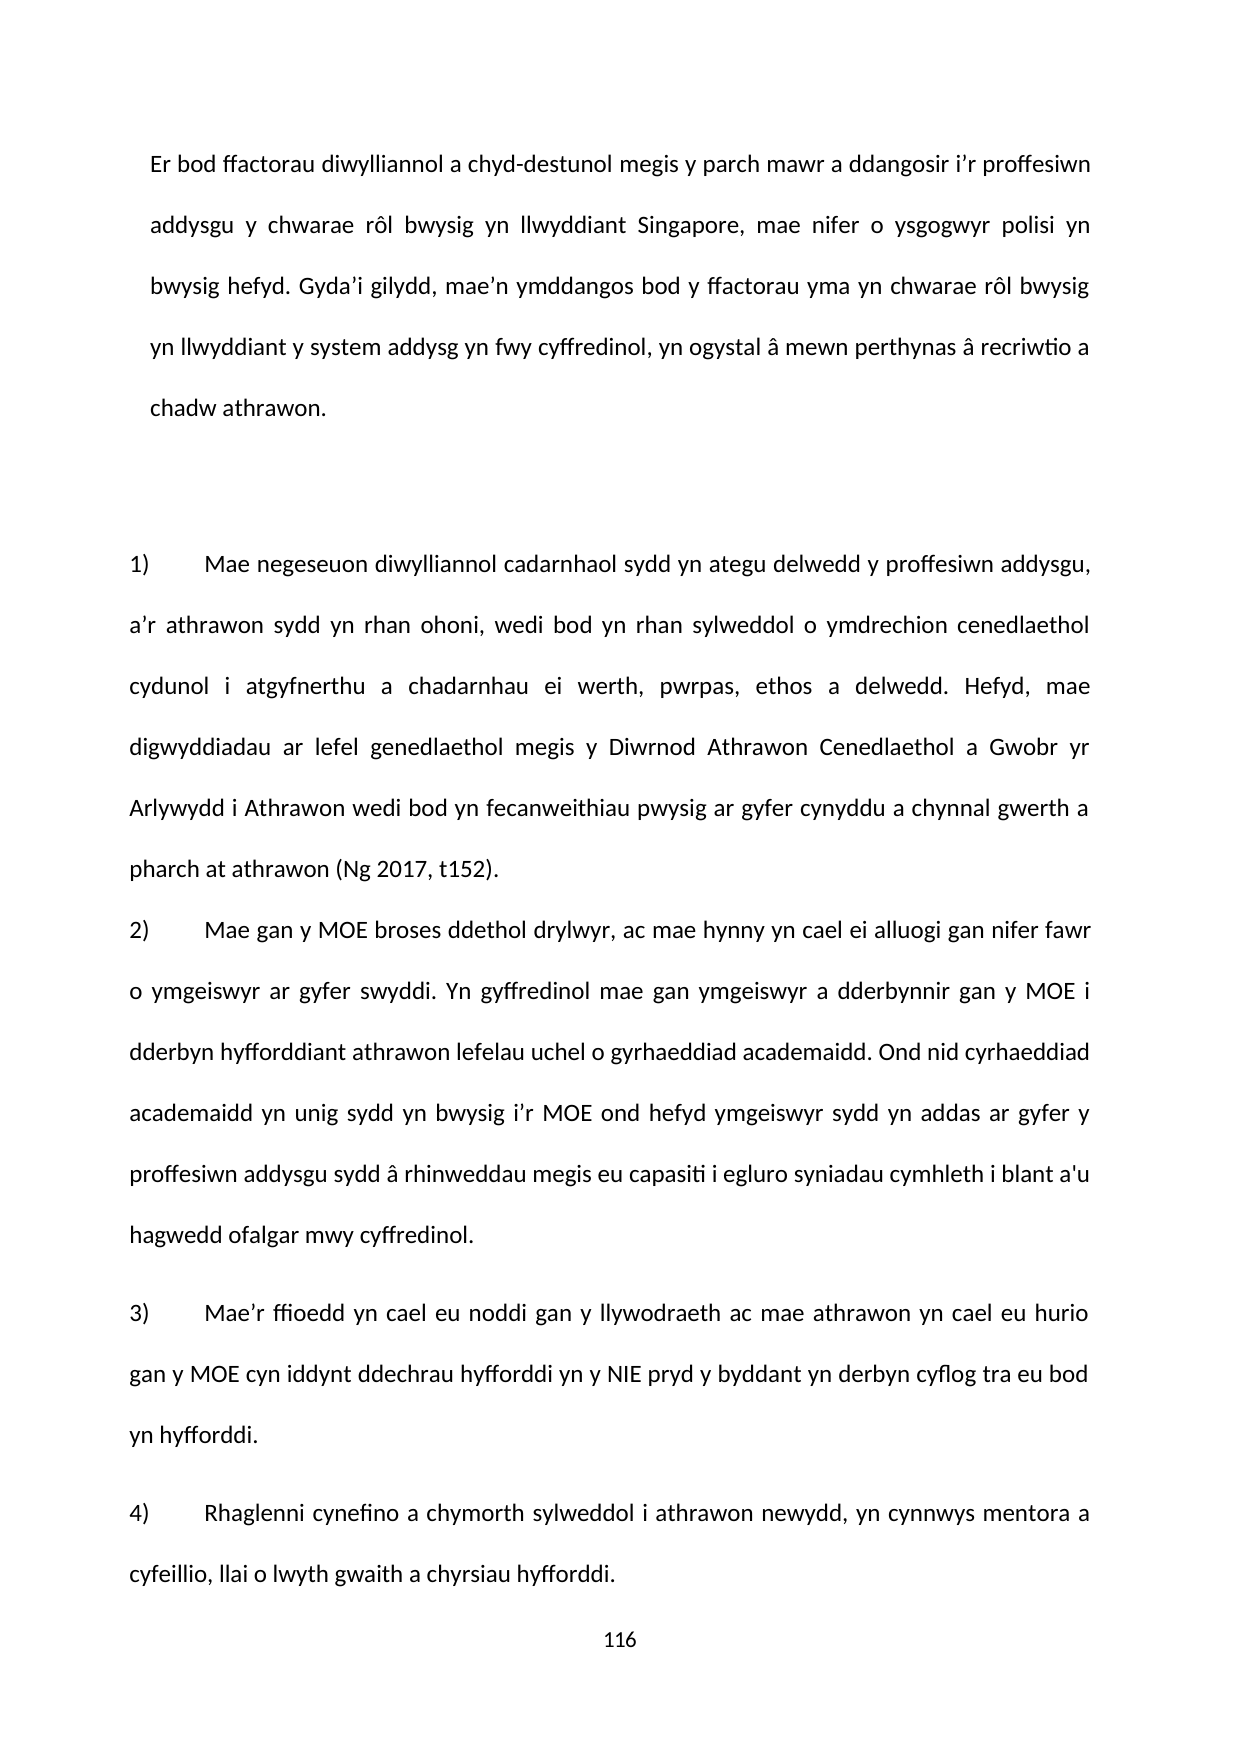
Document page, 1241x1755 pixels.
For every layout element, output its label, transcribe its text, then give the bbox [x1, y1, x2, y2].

list Mae gan y MOE broses ddethol drylwyr, ac mae hynny yn cael ei alluogi gan nifer fawr o ymgeiswyr ar gyfer swyddi. Yn gyffredinol mae gan ymgeiswyr a dderbynnir gan y MOE i dderbyn hyfforddiant athrawon lefelau uchel o gyrhaeddiad academaidd. Ond nid cyrhaeddiad academaidd yn unig sydd yn bwysig i’r MOE ond hefyd ymgeiswyr sydd yn addas ar gyfer y proffesiwn addysgu sydd â rhinweddau megis eu capasiti i egluro syniadau cymhleth i blant a'u hagwedd ofalgar mwy cyffredinol. [129, 914, 1091, 1250]
list Mae negeseuon diwylliannol cadarnhaol sydd yn ategu delwedd y proffesiwn addysgu, a’r athrawon sydd yn rhan ohoni, wedi bod yn rhan sylweddol o ymdrechion cenedlaethol cydunol i atgyfnerthu a chadarnhau ei werth, pwrpas, ethos a delwedd. Hefyd, mae digwyddiadau ar lefel genedlaethol megis y Diwrnod Athrawon Cenedlaethol a Gwobr yr Arlywydd i Athrawon wedi bod yn fecanweithiau pwysig ar gyfer cynyddu a chynnal gwerth a pharch at athrawon (Ng 2017, t152). [129, 548, 1091, 883]
list Mae’r ffioedd yn cael eu noddi gan y llywodraeth ac mae athrawon yn cael eu hurio gan y MOE cyn iddynt ddechrau hyfforddi yn y NIE pryd y byddant yn derbyn cyflog tra eu bod yn hyfforddi. [129, 1297, 1090, 1450]
list Rhaglenni cynefino a chymorth sylweddol i athrawon newydd, yn cynnwys mentora a cyfeillio, llai o lwyth gwaith a chyrsiau hyfforddi. [129, 1497, 1090, 1588]
text Er bod ffactorau diwylliannol a chyd-destunol megis y parch mawr a ddangosir i’r proffesiwn addysgu y chwarae rôl bwysig yn llwyddiant Singapore, mae nifer o ysgogwyr polisi yn bwysig hefyd. Gyda’i gilydd, mae’n ymddangos bod y ffactorau yma yn chwarae rôl bwysig yn llwyddiant y system addysg yn fwy cyffredinol, yn ogystal â mewn perthynas â recriwtio a chadw athrawon. [150, 148, 1091, 423]
